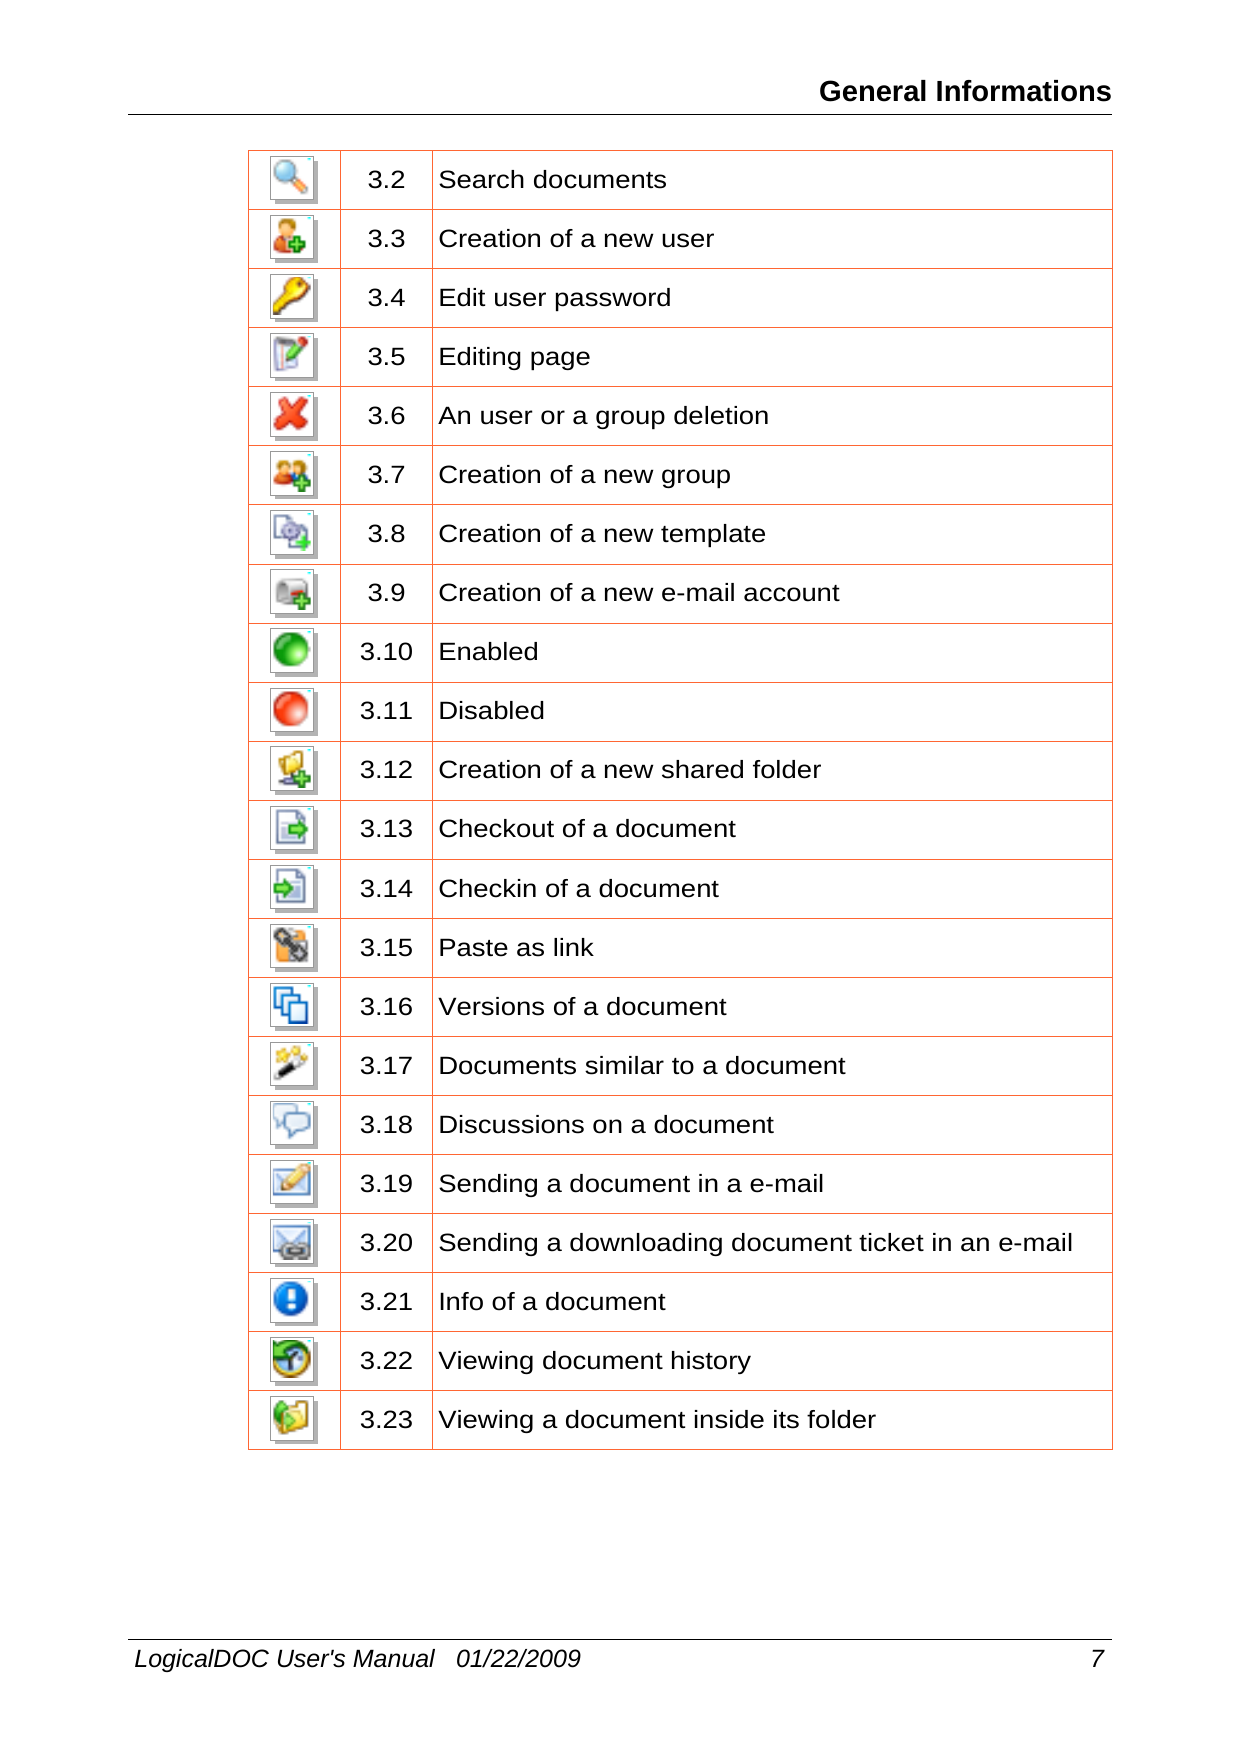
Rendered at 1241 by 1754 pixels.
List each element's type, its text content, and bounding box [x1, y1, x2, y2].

table_cell Viewing document history [433, 1332, 1112, 1390]
table_cell 3.15 [341, 919, 432, 977]
picture [272, 1281, 311, 1319]
table_cell [249, 1155, 340, 1213]
table_cell 3.20 [341, 1214, 432, 1272]
table_cell Versions of a document [433, 978, 1112, 1036]
picture [272, 513, 311, 551]
table_cell 3.12 [341, 742, 432, 800]
table_cell Creation of a new e-mail account [433, 565, 1112, 622]
table_cell 3.5 [341, 328, 432, 386]
table_cell 3.18 [341, 1096, 432, 1154]
table_cell An user or a group deletion [433, 387, 1112, 445]
picture [272, 926, 311, 965]
table_cell 3.3 [341, 210, 432, 268]
table_cell [249, 1273, 340, 1331]
picture [272, 631, 311, 669]
table_cell Editing page [433, 328, 1112, 386]
table_cell [249, 151, 340, 209]
table_cell Checkout of a document [433, 801, 1112, 859]
table_cell [249, 1096, 340, 1154]
table_cell Sending a downloading document ticket in an e-mail [433, 1214, 1112, 1272]
table_cell [249, 624, 340, 682]
table_cell 3.11 [341, 683, 432, 741]
table_cell Info of a document [433, 1273, 1112, 1331]
picture [272, 1162, 311, 1201]
table_cell 3.17 [341, 1037, 432, 1095]
table_cell [249, 919, 340, 977]
picture [272, 1340, 311, 1378]
table_cell 3.13 [341, 801, 432, 859]
table_cell [249, 505, 340, 563]
table_cell Creation of a new template [433, 505, 1112, 563]
picture [272, 454, 311, 492]
table_cell [249, 1024, 340, 1036]
picture [272, 336, 311, 374]
table_cell [249, 269, 340, 327]
table_cell 3.4 [341, 269, 432, 327]
picture [272, 1044, 311, 1083]
table_cell [249, 387, 340, 445]
picture [272, 867, 311, 906]
table_cell Viewing a document inside its folder [433, 1391, 1112, 1449]
table_cell Creation of a new group [433, 446, 1112, 504]
table_cell [249, 860, 340, 918]
table_cell Paste as link [433, 919, 1112, 977]
picture [272, 217, 311, 256]
table_cell Documents similar to a document [433, 1037, 1112, 1095]
table_cell [249, 683, 340, 741]
picture [272, 1222, 311, 1260]
table_cell Creation of a new shared folder [433, 742, 1112, 800]
table_cell 3.10 [341, 624, 432, 682]
table_cell [249, 446, 340, 504]
picture [272, 572, 311, 610]
table_cell 3.9 [341, 565, 432, 622]
table_cell 3.14 [341, 860, 432, 918]
table_cell 3.22 [341, 1332, 432, 1390]
table_cell 3.16 [341, 978, 432, 1036]
table_cell [249, 1037, 340, 1082]
table_cell [249, 809, 340, 859]
table_cell Checkin of a document [433, 860, 1112, 918]
table_cell [249, 801, 340, 808]
picture [272, 985, 311, 1024]
table_cell [249, 750, 340, 800]
picture [272, 277, 311, 315]
table_cell Edit user password [433, 269, 1112, 327]
table_cell [249, 1332, 340, 1390]
table_cell 3.21 [341, 1273, 432, 1331]
table_cell Discussions on a document [433, 1096, 1112, 1154]
picture [272, 1399, 311, 1437]
table_cell 3.2 [341, 151, 432, 209]
table_cell [249, 565, 340, 622]
picture [272, 749, 311, 788]
table_cell [249, 1214, 340, 1272]
table_cell Creation of a new user [433, 210, 1112, 268]
picture [272, 158, 311, 197]
table_cell [249, 210, 340, 268]
table_cell 3.19 [341, 1155, 432, 1213]
table_cell Sending a document in a e-mail [433, 1155, 1112, 1213]
table_cell [249, 1083, 340, 1095]
picture [272, 808, 311, 847]
table_cell 3.23 [341, 1391, 432, 1449]
table_cell Search documents [433, 151, 1112, 209]
table_cell 3.6 [341, 387, 432, 445]
picture [272, 395, 311, 433]
table_cell [249, 1391, 340, 1449]
table_cell [249, 978, 340, 1023]
picture [272, 1103, 311, 1142]
table_cell [249, 742, 340, 749]
table_cell Enabled [433, 624, 1112, 682]
table_cell Disabled [433, 683, 1112, 741]
table_cell 3.8 [341, 505, 432, 563]
picture [272, 690, 311, 729]
table_cell [249, 328, 340, 386]
table_cell 3.7 [341, 446, 432, 504]
